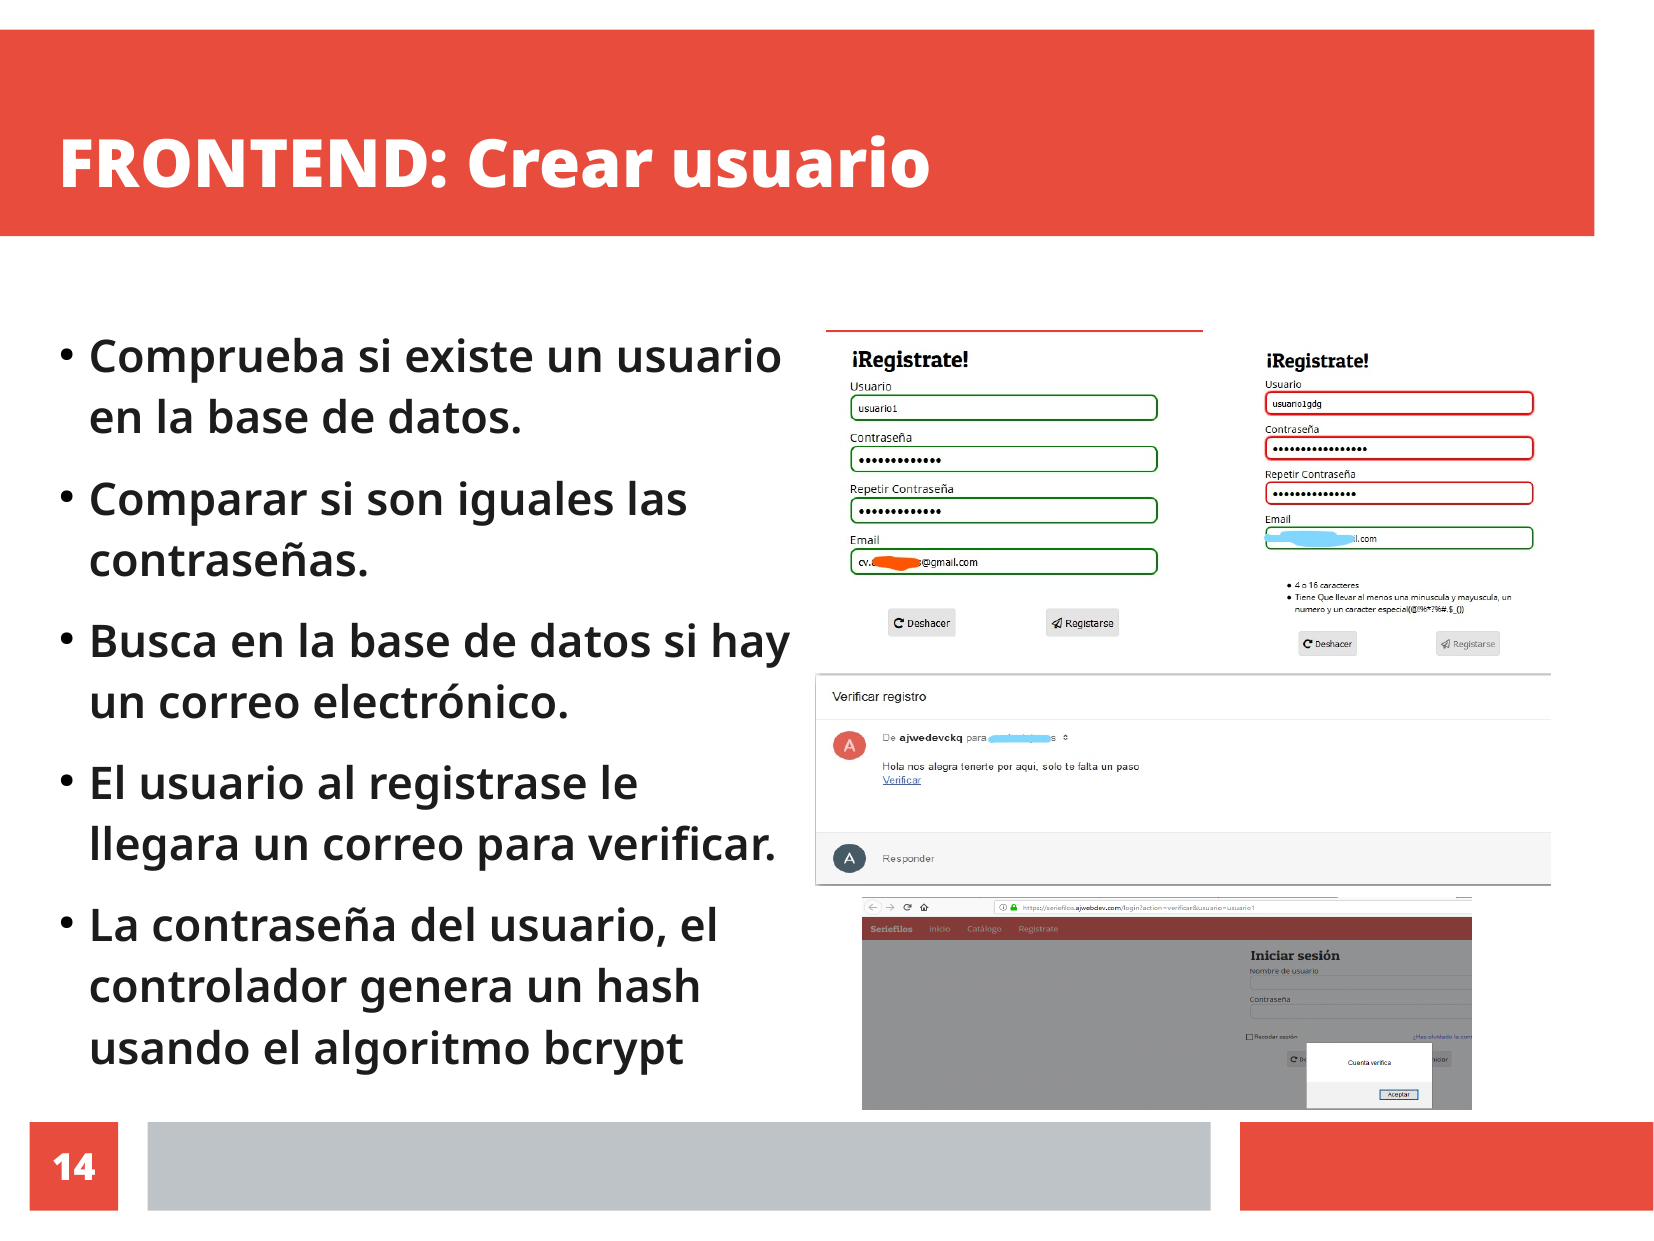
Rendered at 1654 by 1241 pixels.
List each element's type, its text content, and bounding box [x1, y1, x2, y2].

picture [815, 330, 1551, 886]
picture [862, 897, 1472, 1110]
title FRONTEND: Crear usuario [59, 59, 1595, 207]
picture [1261, 342, 1548, 661]
list Comprueba si existe un usuario en la base de datos. Comparar si son iguales las contraseñas. Busca en la base de datos si hay un correo electrónico. El usuario al registrase le llegara un correo para verificar. La contraseña del usuario, el controlador genera un hash usando el algoritmo bcrypt [59, 324, 794, 1093]
